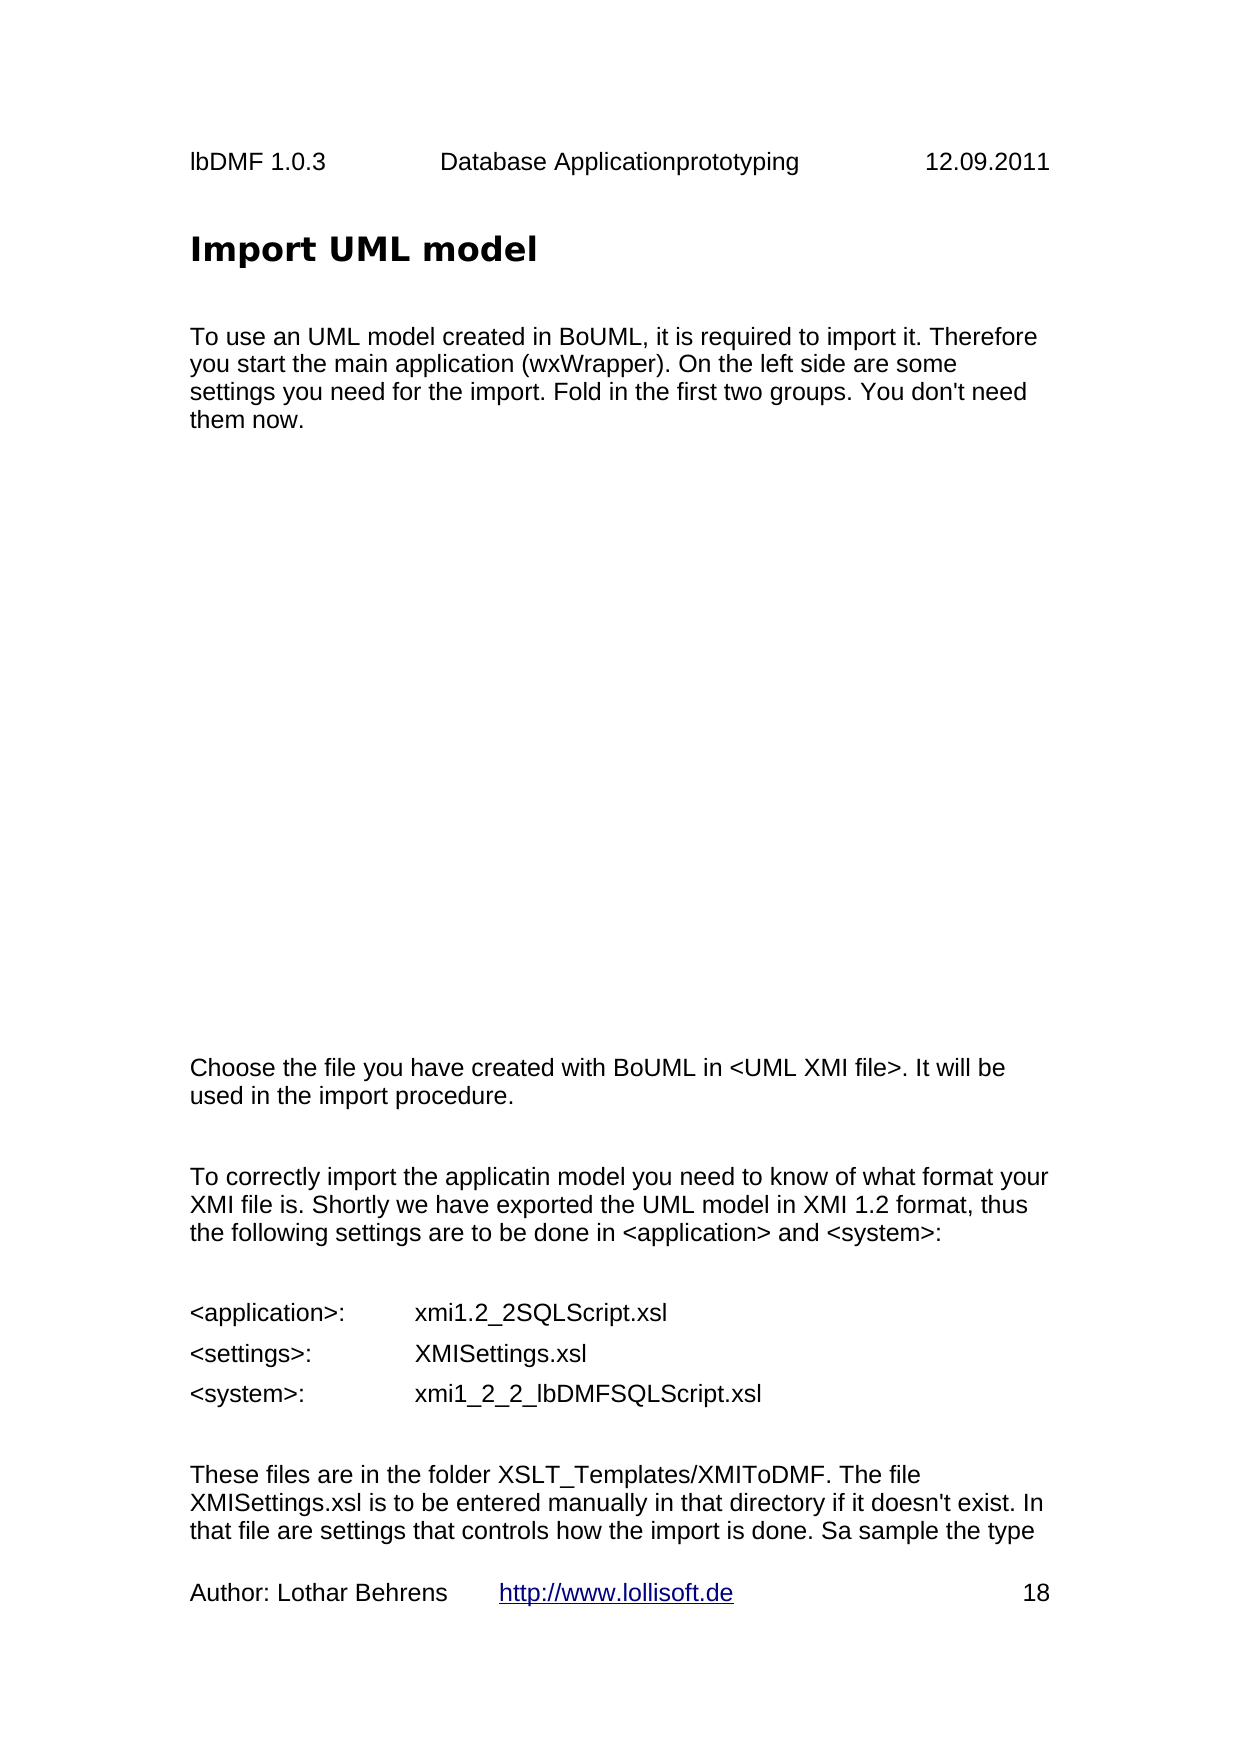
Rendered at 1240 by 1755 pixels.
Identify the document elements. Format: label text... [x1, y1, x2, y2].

subtitle Import UML model [189, 230, 1050, 269]
text <settings>: XMISettings.xsl [189, 1340, 1050, 1368]
text <application>: xmi1.2_2SQLScript.xsl [189, 1299, 1050, 1327]
text Choose the file you have created with BoUML in <UML XMI file>. It will be used in the import procedure. [189, 1054, 1050, 1110]
text These files are in the folder XSLT_Templates/XMIToDMF. The file XMISettings.xsl is to be entered manually in that directory if it doesn't exist. In that file are settings that controls how the import is done. Sa sample the type [189, 1461, 1050, 1545]
text To use an UML model created in BoUML, it is required to import it. Therefore you start the main application (wxWrapper). On the left side are some settings you need for the import. Fold in the first two groups. You don't need them now. [189, 322, 1050, 434]
text To correctly import the applicatin model you need to know of what format your XMI file is. Shortly we have exported the UML model in XMI 1.2 format, thus the following settings are to be done in <application> and <system>: [189, 1163, 1050, 1246]
text <system>: xmi1_2_2_lbDMFSQLScript.xsl [189, 1380, 1050, 1408]
